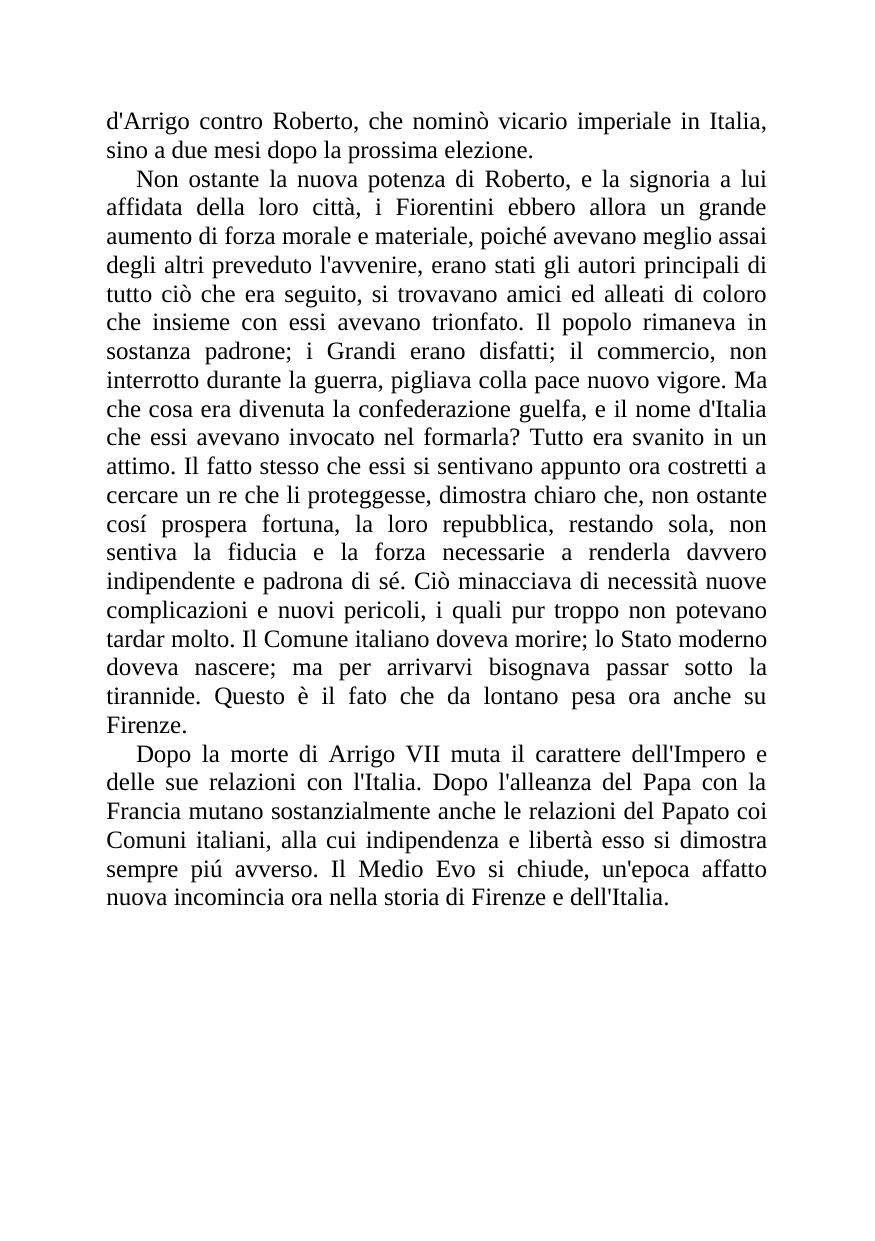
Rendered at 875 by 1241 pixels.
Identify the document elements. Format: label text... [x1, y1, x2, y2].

text Non ostante la nuova potenza di Roberto, e la signoria a lui affidata della loro città, i Fiorentini ebbero allora un grande aumento di forza morale e materiale, poiché avevano meglio assai degli altri preveduto l'avvenire, erano stati gli autori principali di tutto ciò che era seguito, si trovavano amici ed alleati di coloro che insieme con essi avevano trionfato. Il popolo rimaneva in sostanza padrone; i Grandi erano disfatti; il commercio, non interrotto durante la guerra, pigliava colla pace nuovo vigore. Ma che cosa era divenuta la confederazione guelfa, e il nome d'Italia che essi avevano invocato nel formarla? Tutto era svanito in un attimo. Il fatto stesso che essi si sentivano appunto ora costretti a cercare un re che li proteggesse, dimostra chiaro che, non ostante cosí prospera fortuna, la loro repubblica, restando sola, non sentiva la fiducia e la forza necessarie a renderla davvero indipendente e padrona di sé. Ciò minacciava di necessità nuove complicazioni e nuovi pericoli, i quali pur troppo non potevano tardar molto. Il Comune italiano doveva morire; lo Stato moderno doveva nascere; ma per arrivarvi bisognava passar sotto la tirannide. Questo è il fato che da lontano pesa ora anche su Firenze. [106, 164, 768, 739]
text d'Arrigo contro Roberto, che nominò vicario imperiale in Italia, sino a due mesi dopo la prossima elezione. [106, 106, 768, 164]
text Dopo la morte di Arrigo VII muta il carattere dell'Impero e delle sue relazioni con l'Italia. Dopo l'alleanza del Papa con la Francia mutano sostanzialmente anche le relazioni del Papato coi Comuni italiani, alla cui indipendenza e libertà esso si dimostra sempre piú avverso. Il Medio Evo si chiude, un'epoca affatto nuova incomincia ora nella storia di Firenze e dell'Italia. [106, 739, 768, 911]
